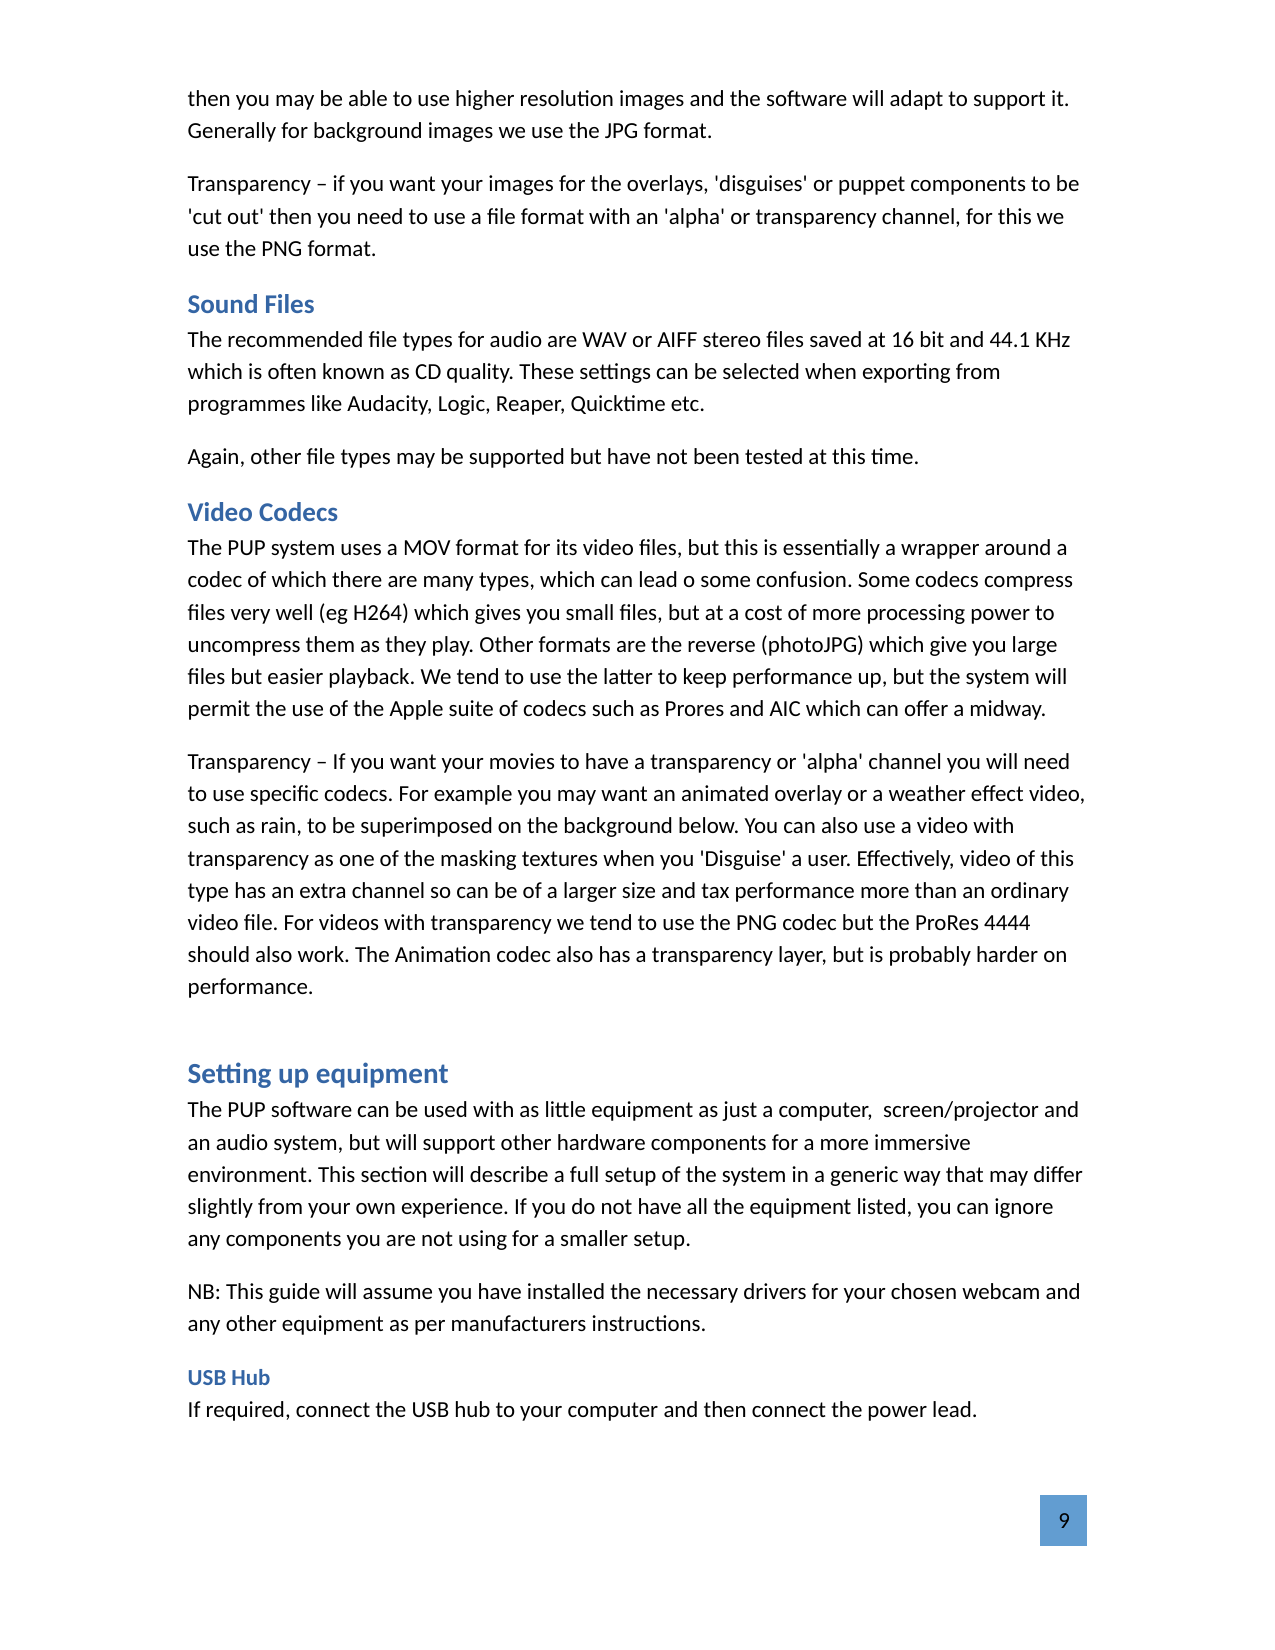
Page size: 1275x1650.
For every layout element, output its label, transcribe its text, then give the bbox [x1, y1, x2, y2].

text The recommended file types for audio are WAV or AIFF stereo files saved at 16 bit and 44.1 KHz which is often known as CD quality. These settings can be selected when exporting from programmes like Audacity, Logic, Reaper, Quicktime etc. [187, 325, 1087, 417]
text The PUP software can be used with as little equipment as just a computer, screen/projector and an audio system, but will support other hardware components for a more immersive environment. This section will describe a full setup of the system in a generic way that may differ slightly from your own experience. If you do not have all the equipment listed, you can ignore any components you are not using for a smaller setup. [187, 1096, 1087, 1252]
text If required, connect the USB hub to your computer and then connect the power lead. [187, 1395, 1087, 1423]
subtitle Video Codecs [187, 495, 1087, 528]
text The PUP system uses a MOV format for its video files, but this is essentially a wrapper around a codec of which there are many types, which can lead o some confusion. Some codecs compress files very well (eg H264) which gives you small files, but at a cost of more processing power to uncompress them as they play. Other formats are the reverse (photoJPG) which give you large files but easier playback. We tend to use the latter to keep performance up, but the system will permit the use of the Apple suite of codecs such as Prores and AIC which can offer a midway. [187, 533, 1087, 722]
subtitle USB Hub [187, 1363, 1087, 1391]
text Transparency – If you want your movies to have a transparency or 'alpha' channel you will need to use specific codecs. For example you may want an animated overlay or a weather effect video, such as rain, to be superimposed on the background below. You can also use a video with transparency as one of the masking textures when you 'Disguise' a user. Effectively, video of this type has an extra channel so can be of a larger size and tax performance more than an ordinary video file. For videos with transparency we tend to use the PNG codec but the ProRes 4444 should also work. The Animation codec also has a transparency layer, but is probably harder on performance. [187, 747, 1087, 1001]
text Transparency – if you want your images for the overlays, 'disguises' or puppet components to be 'cut out' then you need to use a file format with an 'alpha' or transparency channel, for this we use the PNG format. [187, 169, 1087, 262]
subtitle Sound Files [187, 287, 1087, 320]
subtitle Setting up equipment [187, 1055, 1087, 1090]
text NB: This guide will assume you have installed the necessary drivers for your chosen webcam and any other equipment as per manufacturers instructions. [187, 1277, 1087, 1338]
text then you may be able to use higher resolution images and the software will adapt to support it. Generally for background images we use the JPG format. [187, 84, 1087, 144]
text Again, other file types may be supported but have not been tested at this time. [187, 442, 1087, 470]
